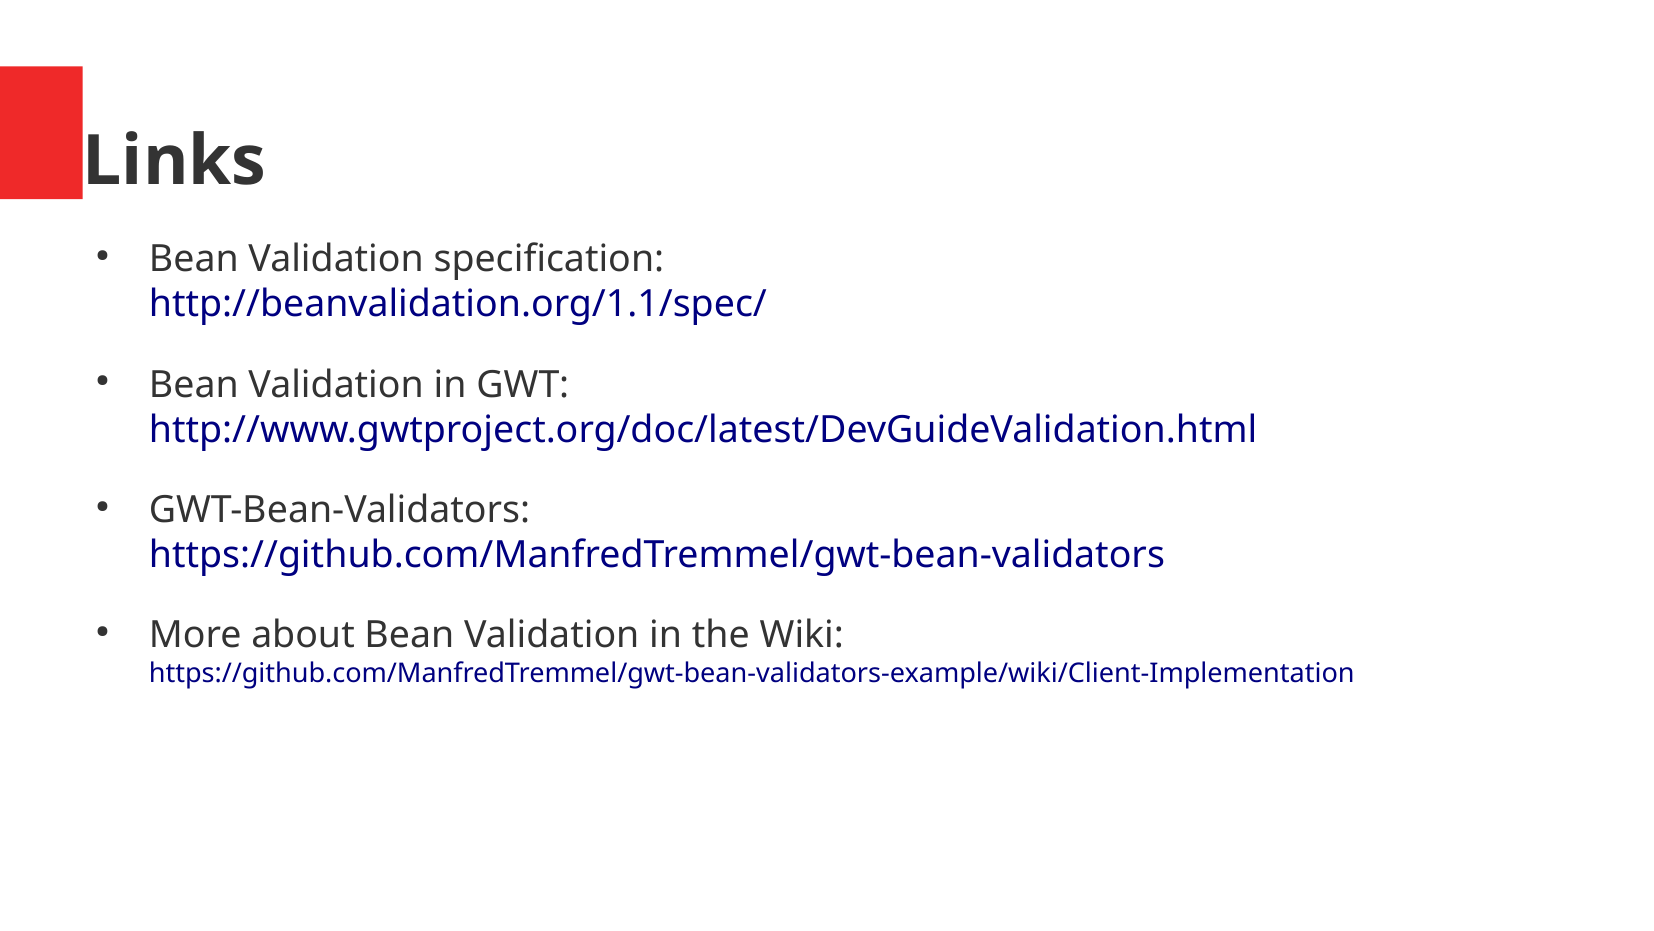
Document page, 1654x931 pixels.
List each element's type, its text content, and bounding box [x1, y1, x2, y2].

list Bean Validation specification: http://beanvalidation.org/1.1/spec/ Bean Validation in GWT: http://www.gwtproject.org/doc/latest/DevGuideValidation.html GWT-Bean-Validators: https://github.com/ManfredTremmel/gwt-bean-validators More about Bean Validation in the Wiki: https://github.com/ManfredTremmel/gwt-bean-validators-example/wiki/Client-Implementation [78, 234, 1498, 815]
title Links [82, 33, 1571, 196]
